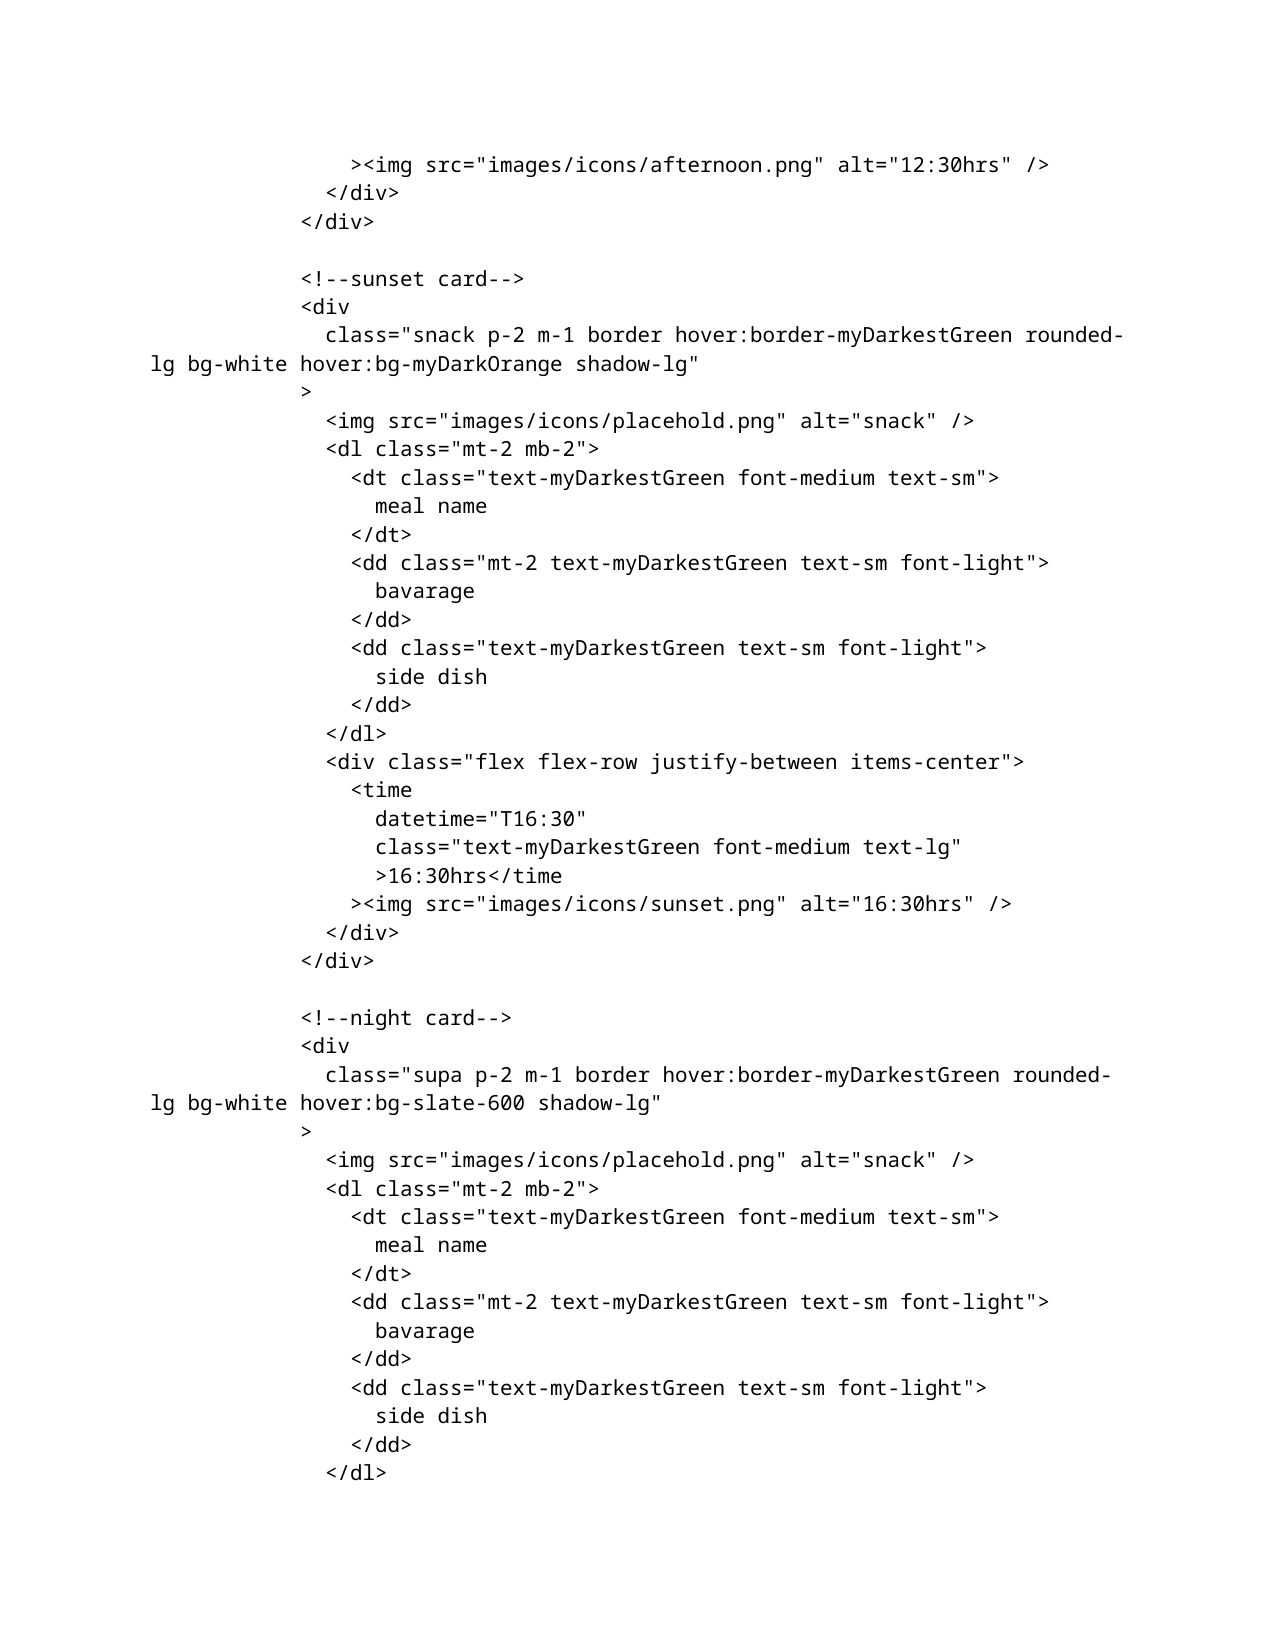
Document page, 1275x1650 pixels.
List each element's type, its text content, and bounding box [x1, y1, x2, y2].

text <dl class="mt-2 mb-2"> [150, 1174, 1125, 1202]
text <dl class="mt-2 mb-2"> [150, 434, 1125, 463]
text side dish [150, 1401, 1125, 1430]
text <dd class="mt-2 text-myDarkestGreen text-sm font-light"> [150, 1287, 1125, 1316]
text <div [150, 292, 1125, 321]
text </dt> [150, 1259, 1125, 1287]
text ><img src="images/icons/sunset.png" alt="16:30hrs" /> [150, 889, 1125, 918]
text <img src="images/icons/placehold.png" alt="snack" /> [150, 406, 1125, 434]
text </div> [150, 946, 1125, 975]
text <!--sunset card--> [150, 264, 1125, 292]
text class="supa p-2 m-1 border hover:border-myDarkestGreen rounded-lg bg-white hover:bg-slate-600 shadow-lg" [150, 1060, 1125, 1117]
text > [150, 377, 1125, 406]
text </dt> [150, 520, 1125, 548]
text datetime="T16:30" [150, 804, 1125, 832]
text meal name [150, 1231, 1125, 1259]
text </dd> [150, 605, 1125, 633]
text <div class="flex flex-row justify-between items-center"> [150, 747, 1125, 776]
text bavarage [150, 577, 1125, 605]
text </dd> [150, 1430, 1125, 1458]
text <dd class="text-myDarkestGreen text-sm font-light"> [150, 633, 1125, 662]
text </dl> [150, 1458, 1125, 1487]
text > [150, 1117, 1125, 1145]
text class="text-myDarkestGreen font-medium text-lg" [150, 832, 1125, 861]
text <dt class="text-myDarkestGreen font-medium text-sm"> [150, 1202, 1125, 1231]
text </div> [150, 178, 1125, 207]
text >16:30hrs</time [150, 861, 1125, 889]
text <img src="images/icons/placehold.png" alt="snack" /> [150, 1145, 1125, 1174]
text <dd class="text-myDarkestGreen text-sm font-light"> [150, 1373, 1125, 1401]
text <dd class="mt-2 text-myDarkestGreen text-sm font-light"> [150, 548, 1125, 577]
text <time [150, 776, 1125, 804]
text <div [150, 1032, 1125, 1060]
text </dl> [150, 719, 1125, 747]
text </dd> [150, 1344, 1125, 1373]
text <dt class="text-myDarkestGreen font-medium text-sm"> [150, 463, 1125, 491]
text meal name [150, 491, 1125, 520]
text bavarage [150, 1316, 1125, 1344]
text class="snack p-2 m-1 border hover:border-myDarkestGreen rounded-lg bg-white hover:bg-myDarkOrange shadow-lg" [150, 321, 1125, 377]
text </div> [150, 207, 1125, 235]
text </div> [150, 918, 1125, 946]
text <!--night card--> [150, 1003, 1125, 1032]
text </dd> [150, 690, 1125, 719]
text ><img src="images/icons/afternoon.png" alt="12:30hrs" /> [150, 150, 1125, 178]
text side dish [150, 662, 1125, 690]
